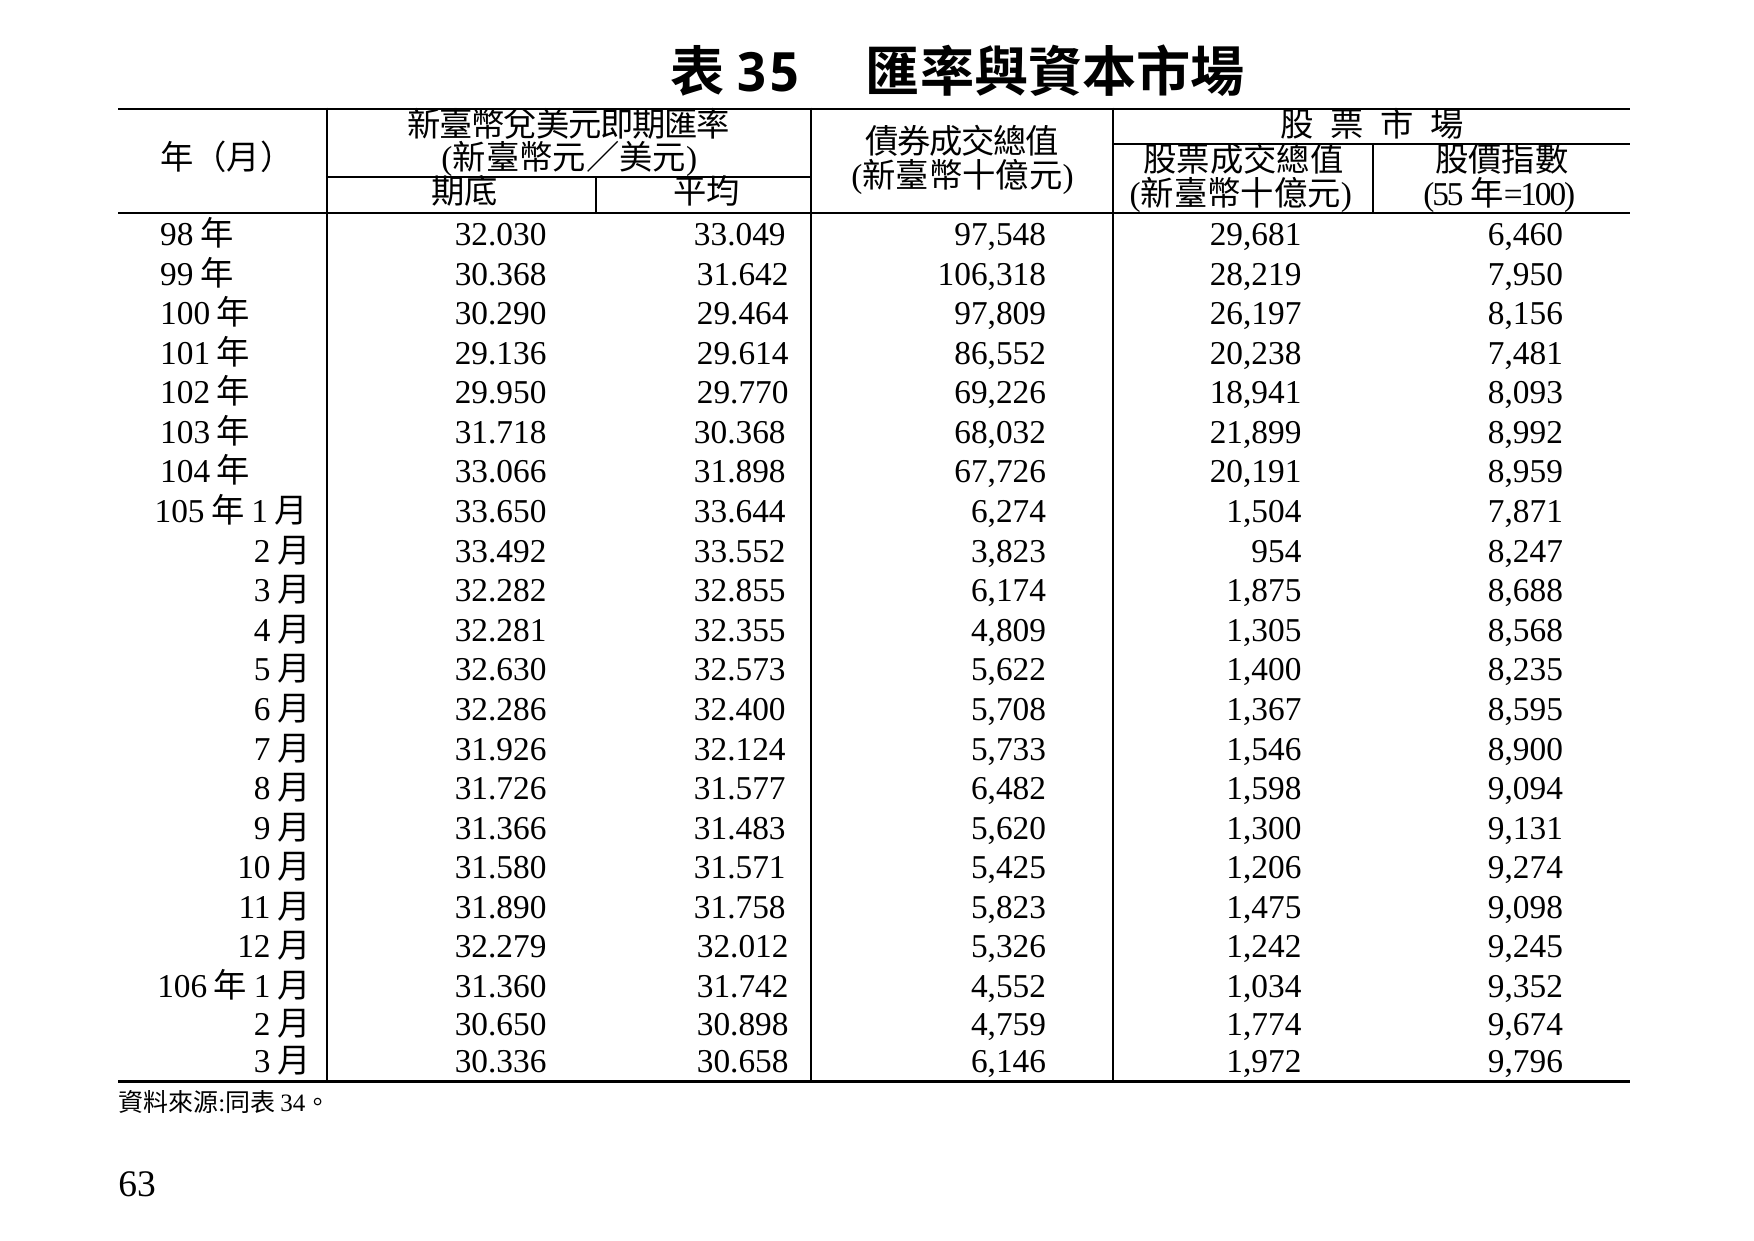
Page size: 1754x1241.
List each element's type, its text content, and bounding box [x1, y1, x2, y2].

table_cell 1,546 [1114, 728, 1368, 768]
table_cell 31.726 [328, 768, 596, 807]
table_cell 9,098 [1369, 887, 1630, 926]
table_cell 31.898 [596, 451, 810, 491]
table_cell 7月 [118, 728, 326, 768]
table_cell 98年 [118, 214, 326, 253]
table_cell 8,595 [1369, 689, 1630, 728]
table_cell 32.281 [328, 610, 596, 649]
table_cell 99年 [118, 253, 326, 293]
table_cell 1,875 [1114, 570, 1368, 609]
table_cell 31.360 [328, 966, 596, 1005]
table_cell 8,900 [1369, 728, 1630, 768]
table_cell 30.368 [596, 412, 810, 451]
table_cell 29.770 [596, 372, 810, 412]
table_cell 32.282 [328, 570, 596, 609]
table_cell 33.049 [596, 214, 810, 253]
table_cell 28,219 [1114, 253, 1368, 293]
table_cell 106年1月 [118, 966, 326, 1005]
table_cell 29.464 [596, 293, 810, 332]
table_cell 30.336 [328, 1043, 596, 1080]
table_cell 33.650 [328, 491, 596, 530]
table_cell 5,622 [812, 649, 1112, 689]
table_cell 3月 [118, 570, 326, 609]
table_cell 9月 [118, 808, 326, 847]
table_cell 86,552 [812, 333, 1112, 372]
table_cell 1,367 [1114, 689, 1368, 728]
table_cell 2月 [118, 530, 326, 570]
table_cell 31.718 [328, 412, 596, 451]
table_cell 106,318 [812, 253, 1112, 293]
table_cell 4,552 [812, 966, 1112, 1005]
table_cell 33.066 [328, 451, 596, 491]
table_cell 5,425 [812, 847, 1112, 887]
table_cell 31.580 [328, 847, 596, 887]
table_cell 31.890 [328, 887, 596, 926]
table_cell 6月 [118, 689, 326, 728]
text 資料來源:同表34。 [118, 1082, 1636, 1119]
table_cell 31.926 [328, 728, 596, 768]
table_cell 7,481 [1369, 333, 1630, 372]
table_cell 11月 [118, 887, 326, 926]
table_cell 8,156 [1369, 293, 1630, 332]
table_cell 102年 [118, 372, 326, 412]
table_cell 8,688 [1369, 570, 1630, 609]
table_cell 8,247 [1369, 530, 1630, 570]
table_cell 3月 [118, 1043, 326, 1080]
table_cell 104年 [118, 451, 326, 491]
table_cell 5月 [118, 649, 326, 689]
table_cell 1,504 [1114, 491, 1368, 530]
table_cell 32.400 [596, 689, 810, 728]
table_cell 1,598 [1114, 768, 1368, 807]
table_header 年（月） [118, 110, 326, 212]
table_cell 32.855 [596, 570, 810, 609]
table_cell 9,274 [1369, 847, 1630, 887]
table_cell 7,871 [1369, 491, 1630, 530]
table_cell 29.136 [328, 333, 596, 372]
table_cell 97,809 [812, 293, 1112, 332]
table_cell 1,034 [1114, 966, 1368, 1005]
table_cell 31.483 [596, 808, 810, 847]
table_cell 1,475 [1114, 887, 1368, 926]
table_cell 32.030 [328, 214, 596, 253]
table_cell 9,131 [1369, 808, 1630, 847]
table_cell 8,959 [1369, 451, 1630, 491]
table_cell 29,681 [1114, 214, 1368, 253]
table_cell 6,274 [812, 491, 1112, 530]
table_cell 6,460 [1369, 214, 1630, 253]
table_cell 4月 [118, 610, 326, 649]
table_cell 31.366 [328, 808, 596, 847]
table_cell 30.650 [328, 1005, 596, 1043]
table_cell 股價指數 (55年=100) [1374, 145, 1630, 212]
table_cell 29.614 [596, 333, 810, 372]
table_header 債券成交總值 (新臺幣十億元) [812, 110, 1112, 212]
table_cell 97,548 [812, 214, 1112, 253]
table_cell 32.630 [328, 649, 596, 689]
table_cell 31.571 [596, 847, 810, 887]
table_cell 8,093 [1369, 372, 1630, 412]
table_cell 32.355 [596, 610, 810, 649]
table_cell 5,620 [812, 808, 1112, 847]
table_cell 8,235 [1369, 649, 1630, 689]
table_cell 105年1月 [118, 491, 326, 530]
table_cell 20,238 [1114, 333, 1368, 372]
table_cell 26,197 [1114, 293, 1368, 332]
table_cell 31.642 [596, 253, 810, 293]
table_cell 31.577 [596, 768, 810, 807]
table_cell 100年 [118, 293, 326, 332]
table_cell 2月 [118, 1005, 326, 1043]
table_cell 18,941 [1114, 372, 1368, 412]
table_cell 3,823 [812, 530, 1112, 570]
table_cell 5,733 [812, 728, 1112, 768]
table_cell 33.552 [596, 530, 810, 570]
table_cell 33.644 [596, 491, 810, 530]
table_cell 30.898 [596, 1005, 810, 1043]
table_cell 1,305 [1114, 610, 1368, 649]
table_cell 31.758 [596, 887, 810, 926]
table_cell 4,809 [812, 610, 1112, 649]
table_cell 31.742 [596, 966, 810, 1005]
table_cell 30.290 [328, 293, 596, 332]
table_cell 10月 [118, 847, 326, 887]
table_cell 6,174 [812, 570, 1112, 609]
subtitle 表35 匯率與資本市場 [118, 29, 1636, 107]
table_cell 4,759 [812, 1005, 1112, 1043]
table_cell 6,482 [812, 768, 1112, 807]
table_cell 期底 [328, 178, 595, 212]
table_cell 1,206 [1114, 847, 1368, 887]
table_cell 29.950 [328, 372, 596, 412]
table_cell 6,146 [812, 1043, 1112, 1080]
table_cell 68,032 [812, 412, 1112, 451]
table_cell 1,242 [1114, 926, 1368, 966]
table_cell 30.368 [328, 253, 596, 293]
table_cell 股票成交總值 (新臺幣十億元) [1114, 145, 1372, 212]
table_cell 5,823 [812, 887, 1112, 926]
table_cell 33.492 [328, 530, 596, 570]
table_header 股 票 市 場 [1114, 110, 1630, 143]
table_cell 1,400 [1114, 649, 1368, 689]
table_cell 8,568 [1369, 610, 1630, 649]
table_cell 32.286 [328, 689, 596, 728]
table_cell 9,796 [1369, 1043, 1630, 1080]
table_cell 32.573 [596, 649, 810, 689]
table_cell 1,972 [1114, 1043, 1368, 1080]
table_cell 954 [1114, 530, 1368, 570]
table_cell 20,191 [1114, 451, 1368, 491]
table_cell 9,352 [1369, 966, 1630, 1005]
table_cell 67,726 [812, 451, 1112, 491]
table_cell 5,326 [812, 926, 1112, 966]
table_cell 21,899 [1114, 412, 1368, 451]
table_cell 103年 [118, 412, 326, 451]
table_cell 32.124 [596, 728, 810, 768]
table_cell 9,094 [1369, 768, 1630, 807]
table_cell 8,992 [1369, 412, 1630, 451]
table_cell 12月 [118, 926, 326, 966]
table_cell 7,950 [1369, 253, 1630, 293]
table_cell 9,674 [1369, 1005, 1630, 1043]
table_cell 69,226 [812, 372, 1112, 412]
table_cell 32.012 [596, 926, 810, 966]
table_cell 5,708 [812, 689, 1112, 728]
table_cell 101年 [118, 333, 326, 372]
table_cell 8月 [118, 768, 326, 807]
table_cell 1,774 [1114, 1005, 1368, 1043]
table_cell 32.279 [328, 926, 596, 966]
table_cell 平均 [597, 178, 810, 212]
table_cell 1,300 [1114, 808, 1368, 847]
table_header 新臺幣兌美元即期匯率 (新臺幣元／美元) [328, 110, 810, 176]
table_cell 9,245 [1369, 926, 1630, 966]
table_cell 30.658 [596, 1043, 810, 1080]
